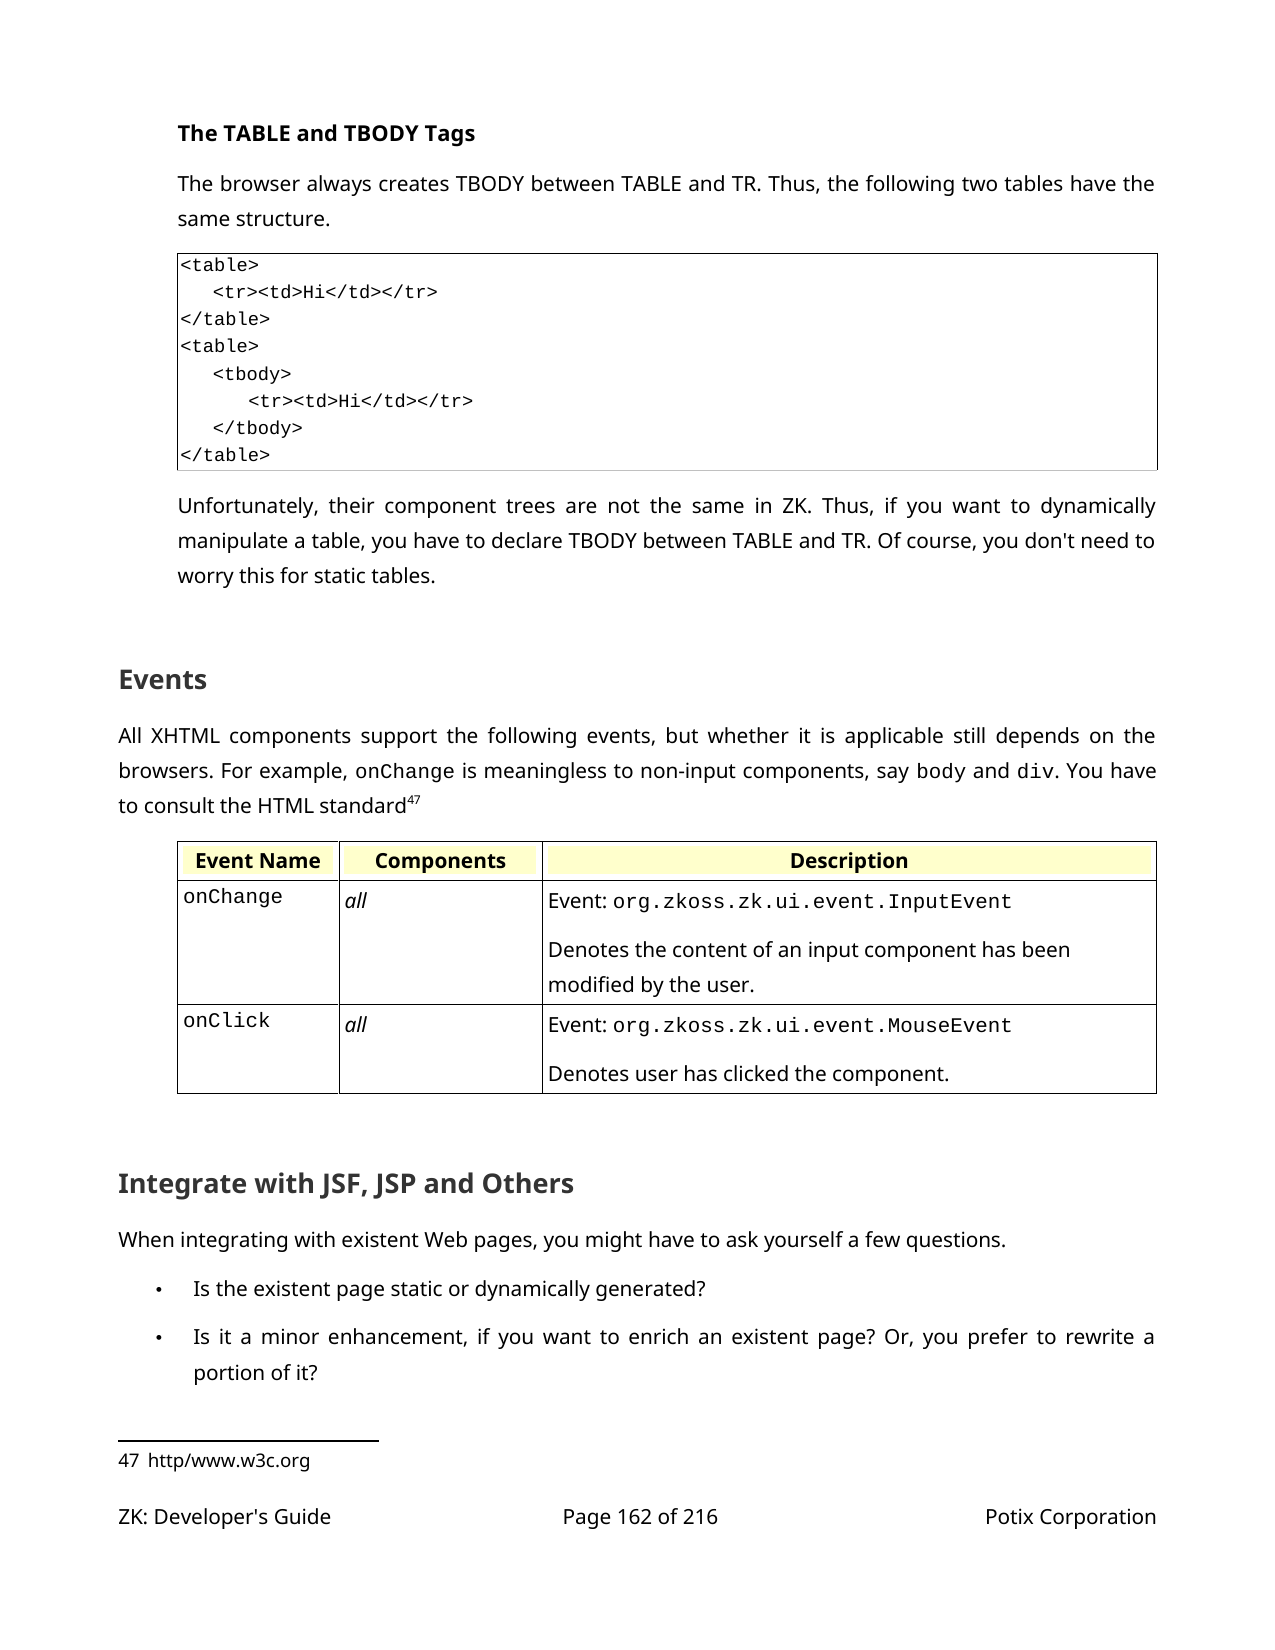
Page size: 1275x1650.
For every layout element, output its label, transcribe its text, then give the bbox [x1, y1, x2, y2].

text The browser always creates TBODY between TABLE and TR. Thus, the following two tables have the same structure. [177, 169, 1157, 232]
table_header Event Name [178, 842, 338, 880]
table_header Components [340, 842, 542, 880]
text <tr><td>Hi</td></tr> [178, 280, 1157, 304]
table_cell onClick [178, 1005, 338, 1093]
text <tbody> [178, 362, 1157, 386]
text </tbody> [178, 416, 1157, 440]
list Is the existent page static or dynamically generated? [156, 1274, 1157, 1302]
subtitle Integrate with JSF, JSP and Others [118, 1164, 1157, 1201]
text </table> [178, 307, 1157, 331]
subtitle The TABLE and TBODY Tags [177, 118, 1157, 148]
table_cell Event: org.zkoss.zk.ui.event.MouseEvent Denotes user has clicked the component. [543, 1005, 1156, 1093]
text When integrating with existent Web pages, you might have to ask yourself a few questions. [118, 1225, 1157, 1253]
text <table> [178, 334, 1157, 359]
table_cell all [340, 881, 542, 1004]
text </table> [178, 443, 1157, 470]
table_header Description [543, 842, 1156, 880]
table_cell all [340, 1005, 542, 1093]
text <table> [178, 254, 1157, 277]
subtitle Events [118, 661, 1157, 697]
table_cell onChange [178, 881, 338, 1004]
table_cell Event: org.zkoss.zk.ui.event.InputEvent Denotes the content of an input component has been modified by the user. [543, 881, 1156, 1004]
text Unfortunately, their component trees are not the same in ZK. Thus, if you want to dynamically manipulate a table, you have to declare TBODY between TABLE and TR. Of course, you don't need to worry this for static tables. [177, 491, 1157, 590]
text http/www.w3c.org [118, 1447, 1157, 1473]
text All XHTML components support the following events, but whether it is applicable still depends on the browsers. For example, onChange is meaningless to non-input components, say body and div. You have to consult the HTML standard [118, 721, 1157, 820]
text <tr><td>Hi</td></tr> [178, 389, 1157, 413]
list Is it a minor enhancement, if you want to enrich an existent page? Or, you prefer to rewrite a portion of it? [156, 1322, 1157, 1386]
